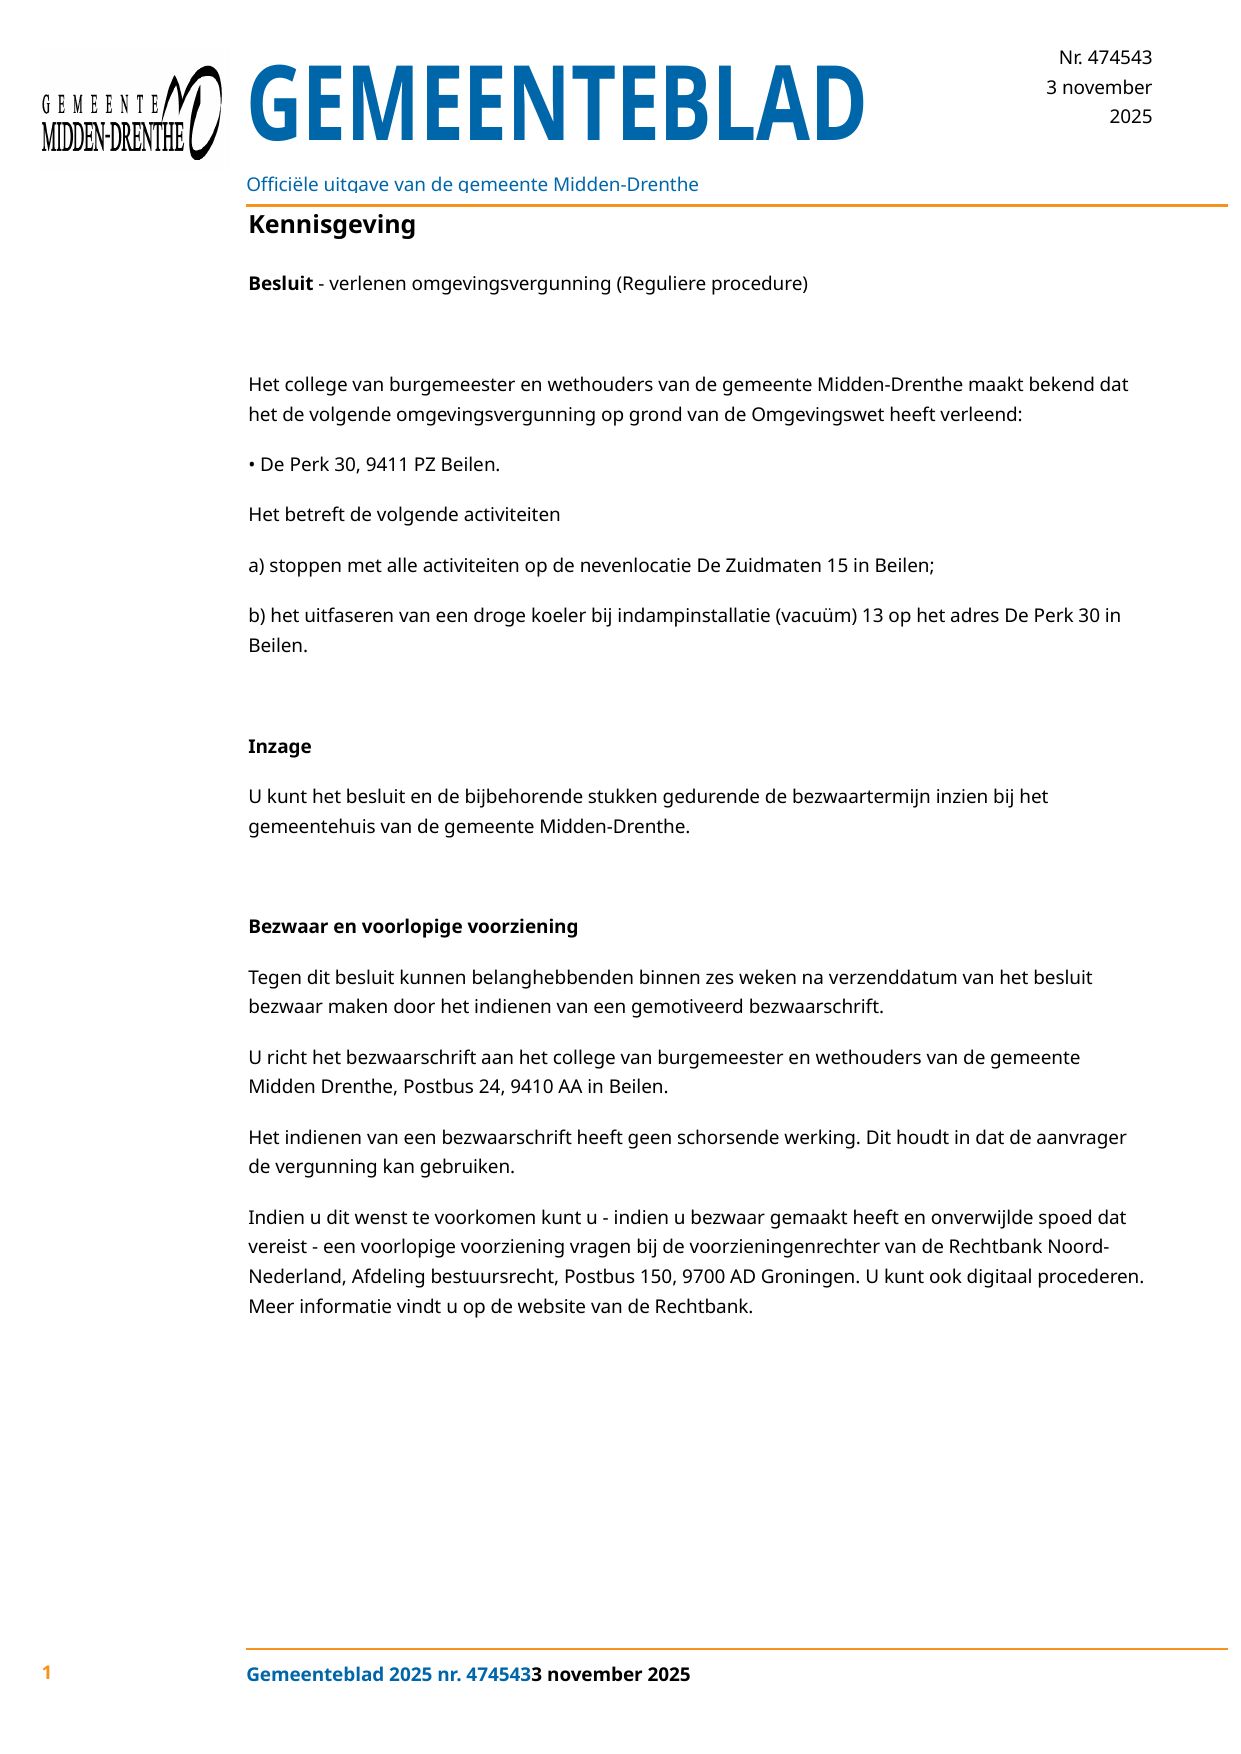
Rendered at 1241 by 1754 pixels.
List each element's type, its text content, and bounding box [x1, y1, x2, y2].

text Tegen dit besluit kunnen belanghebbenden binnen zes weken na verzenddatum van het besluit bezwaar maken door het indienen van een gemotiveerd bezwaarschrift. [248, 964, 1152, 1019]
text Het indienen van een bezwaarschrift heeft geen schorsende werking. Dit houdt in dat de aanvrager de vergunning kan gebruiken. [248, 1124, 1152, 1179]
picture [41, 47, 231, 172]
text a) stoppen met alle activiteiten op de nevenlocatie De Zuidmaten 15 in Beilen; [248, 552, 1152, 578]
text b) het uitfaseren van een droge koeler bij indampinstallatie (vacuüm) 13 op het adres De Perk 30 in Beilen. [248, 602, 1152, 658]
text Het betreft de volgende activiteiten [248, 502, 1152, 527]
text Het college van burgemeester en wethouders van de gemeente Midden-Drenthe maakt bekend dat het de volgende omgevingsvergunning op grond van de Omgevingswet heeft verleend: [248, 371, 1152, 426]
text Indien u dit wenst te voorkomen kunt u - indien u bezwaar gemaakt heeft en onverwijlde spoed dat vereist - een voorlopige voorziening vragen bij de voorzieningenrechter van de Rechtbank Noord-Nederland, Afdeling bestuursrecht, Postbus 150, 9700 AD Groningen. U kunt ook digitaal procederen. Meer informatie vindt u op de website van de Rechtbank. [248, 1204, 1152, 1318]
text U richt het bezwaarschrift aan het college van burgemeester en wethouders van de gemeente Midden Drenthe, Postbus 24, 9410 AA in Beilen. [248, 1044, 1152, 1099]
text Besluit - verlenen omgevingsvergunning (Reguliere procedure) [248, 270, 1152, 296]
text Kennisgeving [248, 207, 1152, 241]
text • De Perk 30, 9411 PZ Beilen. [248, 451, 1152, 477]
text Inzage [248, 733, 1152, 758]
text Bezwaar en voorlopige voorziening [248, 914, 1152, 939]
text U kunt het besluit en de bijbehorende stukken gedurende de bezwaartermijn inzien bij het gemeentehuis van de gemeente Midden-Drenthe. [248, 783, 1152, 838]
